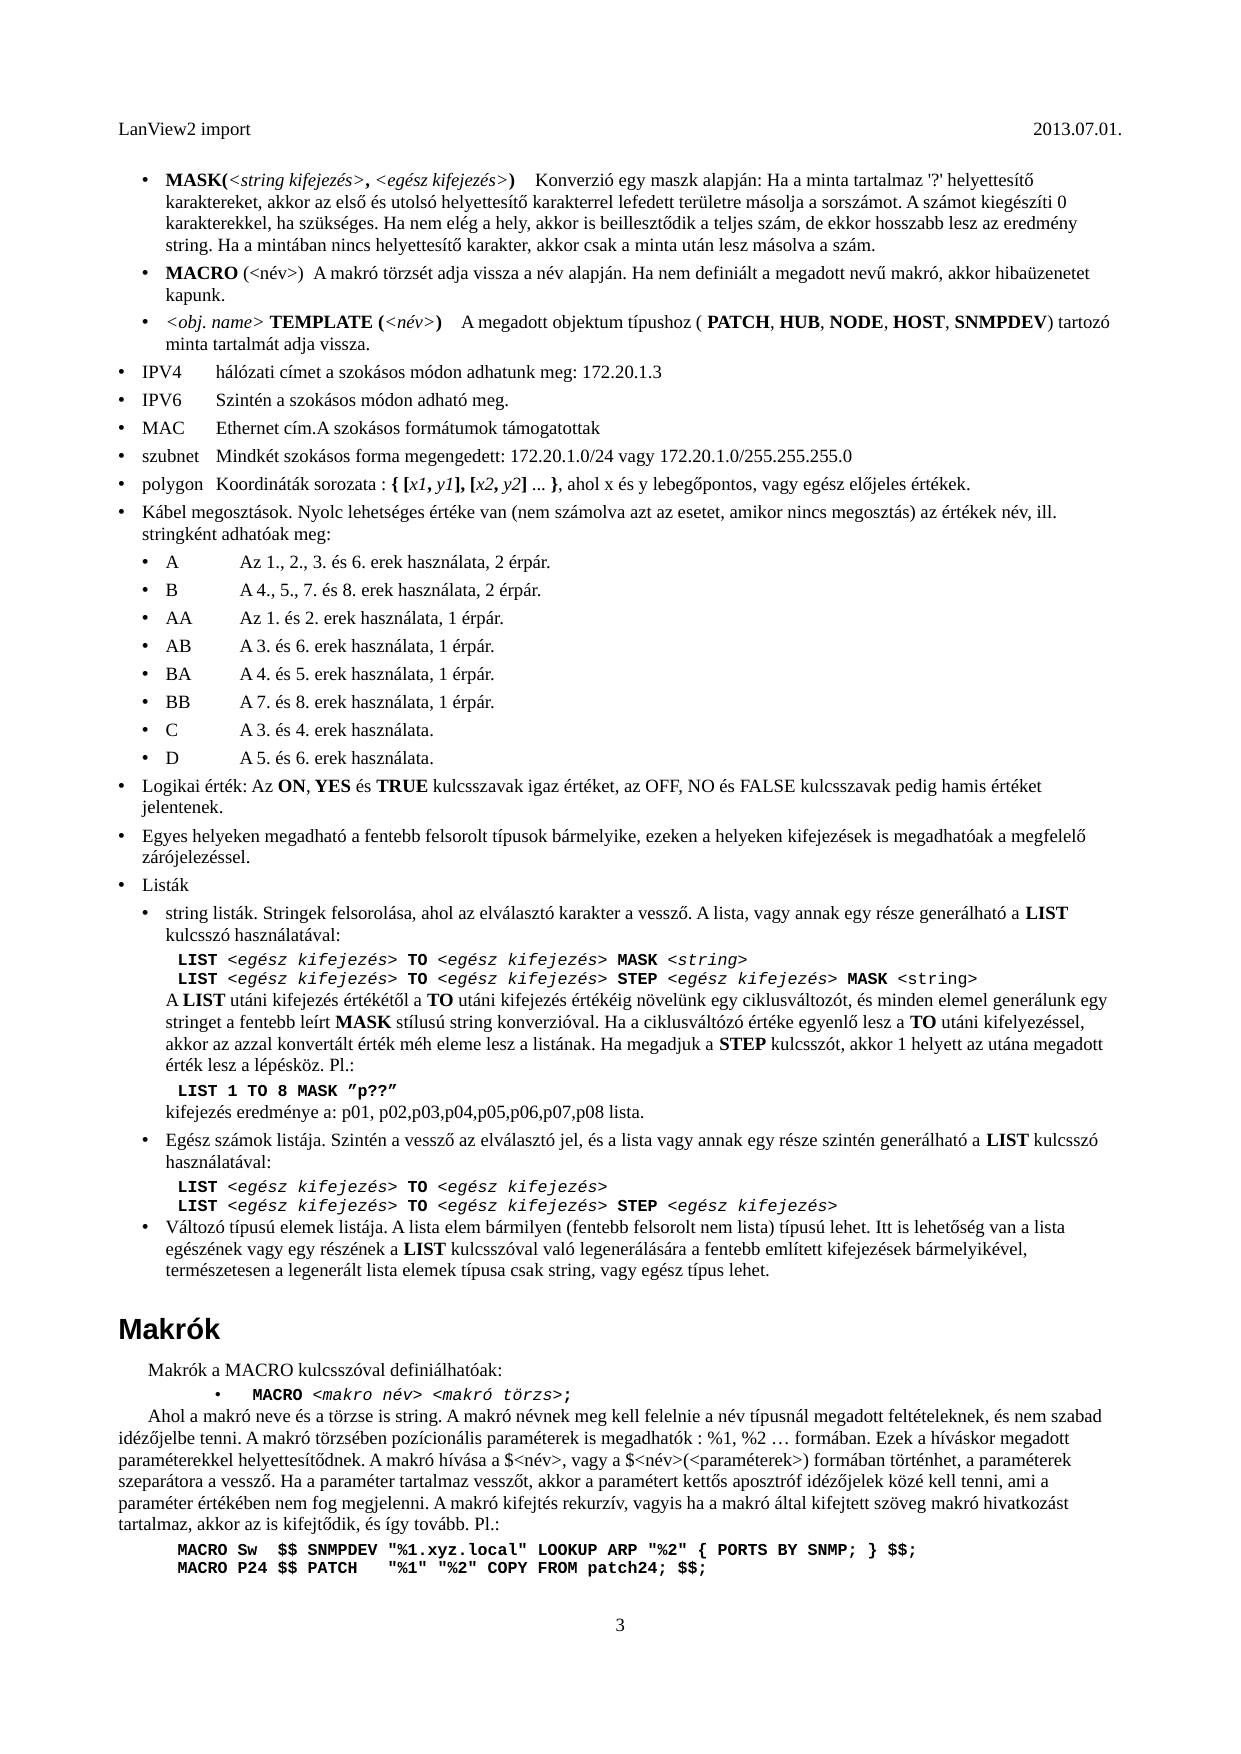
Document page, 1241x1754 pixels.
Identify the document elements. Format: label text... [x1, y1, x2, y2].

list kifejezés eredménye a: p01, p02,p03,p04,p05,p06,p07,p08 lista. [142, 1101, 1122, 1122]
text LIST <egész kifejezés> TO <egész kifejezés> STEP <egész kifejezés> [177, 1197, 1122, 1216]
list AA Az 1. és 2. erek használata, 1 érpár. [142, 607, 1122, 628]
list Egyes helyeken megadható a fentebb felsorolt típusok bármelyike, ezeken a helyeken kifejezések is megadhatóak a megfelelő zárójelezéssel. [118, 824, 1122, 868]
list MACRO <makro név> <makró törzs>; [215, 1386, 1122, 1405]
list Változó típusú elemek listája. A lista elem bármilyen (fentebb felsorolt nem lista) típusú lehet. Itt is lehetőség van a lista egészének vagy egy részének a LIST kulcsszóval való legenerálására a fentebb említett kifejezések bármelyikével, természetesen a legenerált lista elemek típusa csak string, vagy egész típus lehet. [142, 1216, 1122, 1281]
list Listák [118, 874, 1122, 896]
text Makrók a MACRO kulcsszóval definiálhatóak: [118, 1358, 1122, 1380]
list MAC Ethernet cím.A szokásos formátumok támogatottak [118, 417, 1122, 439]
text LIST 1 TO 8 MASK ”p??” [177, 1082, 1122, 1101]
list <obj. name> TEMPLATE (<név>) A megadott objektum típushoz ( PATCH, HUB, NODE, HOST, SNMPDEV) tartozó minta tartalmát adja vissza. [142, 311, 1122, 354]
list D A 5. és 6. erek használata. [142, 747, 1122, 768]
list szubnet Mindkét szokásos forma megengedett: 172.20.1.0/24 vagy 172.20.1.0/255.255.255.0 [118, 445, 1122, 467]
text Ahol a makró neve és a törzse is string. A makró névnek meg kell felelnie a név típusnál megadott feltételeknek, és nem szabad idézőjelbe tenni. A makró törzsében pozícionális paraméterek is megadhatók : %1, %2 … formában. Ezek a híváskor megadott paraméterekkel helyettesítődnek. A makró hívása a $<név>, vagy a $<név>(<paraméterek>) formában történhet, a paraméterek szeparátora a vessző. Ha a paraméter tartalmaz vesszőt, akkor a paramétert kettős aposztróf idézőjelek közé kell tenni, ami a paraméter értékében nem fog megjelenni. A makró kifejtés rekurzív, vagyis ha a makró által kifejtett szöveg makró hivatkozást tartalmaz, akkor az is kifejtődik, és így tovább. Pl.: [118, 1405, 1122, 1535]
list BA A 4. és 5. erek használata, 1 érpár. [142, 663, 1122, 684]
list AB A 3. és 6. erek használata, 1 érpár. [142, 635, 1122, 656]
text MACRO Sw $$ SNMPDEV "%1.xyz.local" LOOKUP ARP "%2" { PORTS BY SNMP; } $$; [177, 1541, 1122, 1560]
list polygon Koordináták sorozata : { [x1, y1], [x2, y2] ... }, ahol x és y lebegőpontos, vagy egész előjeles értékek. [118, 473, 1122, 495]
list MASK(<string kifejezés>, <egész kifejezés>) Konverzió egy maszk alapján: Ha a minta tartalmaz '?' helyettesítő karaktereket, akkor az első és utolsó helyettesítő karakterrel lefedett területre másolja a sorszámot. A számot kiegészíti 0 karakterekkel, ha szükséges. Ha nem elég a hely, akkor is beillesztődik a teljes szám, de ekkor hosszabb lesz az eredmény string. Ha a mintában nincs helyettesítő karakter, akkor csak a minta után lesz másolva a szám. [142, 169, 1122, 255]
list A LIST utáni kifejezés értékétől a TO utáni kifejezés értékéig növelünk egy ciklusváltozót, és minden elemel generálunk egy stringet a fentebb leírt MASK stílusú string konverzióval. Ha a ciklusváltózó értéke egyenlő lesz a TO utáni kifelyezéssel, akkor az azzal konvertált érték méh eleme lesz a listának. Ha megadjuk a STEP kulcsszót, akkor 1 helyett az utána megadott érték lesz a lépésköz. Pl.: [142, 989, 1122, 1076]
list Kábel megosztások. Nyolc lehetséges értéke van (nem számolva azt az esetet, amikor nincs megosztás) az értékek név, ill. stringként adhatóak meg: [118, 501, 1122, 544]
text LIST <egész kifejezés> TO <egész kifejezés> MASK <string> [177, 952, 1122, 971]
list IPV4 hálózati címet a szokásos módon adhatunk meg: 172.20.1.3 [118, 361, 1122, 383]
text LIST <egész kifejezés> TO <egész kifejezés> STEP <egész kifejezés> MASK <string> [177, 971, 1122, 989]
subtitle Makrók [118, 1312, 1122, 1346]
list MACRO (<név>) A makró törzsét adja vissza a név alapján. Ha nem definiált a megadott nevű makró, akkor hibaüzenetet kapunk. [142, 262, 1122, 305]
list BB A 7. és 8. erek használata, 1 érpár. [142, 691, 1122, 712]
text MACRO P24 $$ PATCH "%1" "%2" COPY FROM patch24; $$; [177, 1560, 1122, 1579]
list A Az 1., 2., 3. és 6. erek használata, 2 érpár. [142, 551, 1122, 572]
list string listák. Stringek felsorolása, ahol az elválasztó karakter a vessző. A lista, vagy annak egy része generálható a LIST kulcsszó használatával: [142, 902, 1122, 945]
list C A 3. és 4. erek használata. [142, 719, 1122, 740]
list IPV6 Szintén a szokásos módon adható meg. [118, 389, 1122, 411]
text LIST <egész kifejezés> TO <egész kifejezés> [177, 1178, 1122, 1197]
list Egész számok listája. Szintén a vessző az elválasztó jel, és a lista vagy annak egy része szintén generálható a LIST kulcsszó használatával: [142, 1129, 1122, 1172]
list B A 4., 5., 7. és 8. erek használata, 2 érpár. [142, 579, 1122, 600]
list Logikai érték: Az ON, YES és TRUE kulcsszavak igaz értéket, az OFF, NO és FALSE kulcsszavak pedig hamis értéket jelentenek. [118, 775, 1122, 818]
